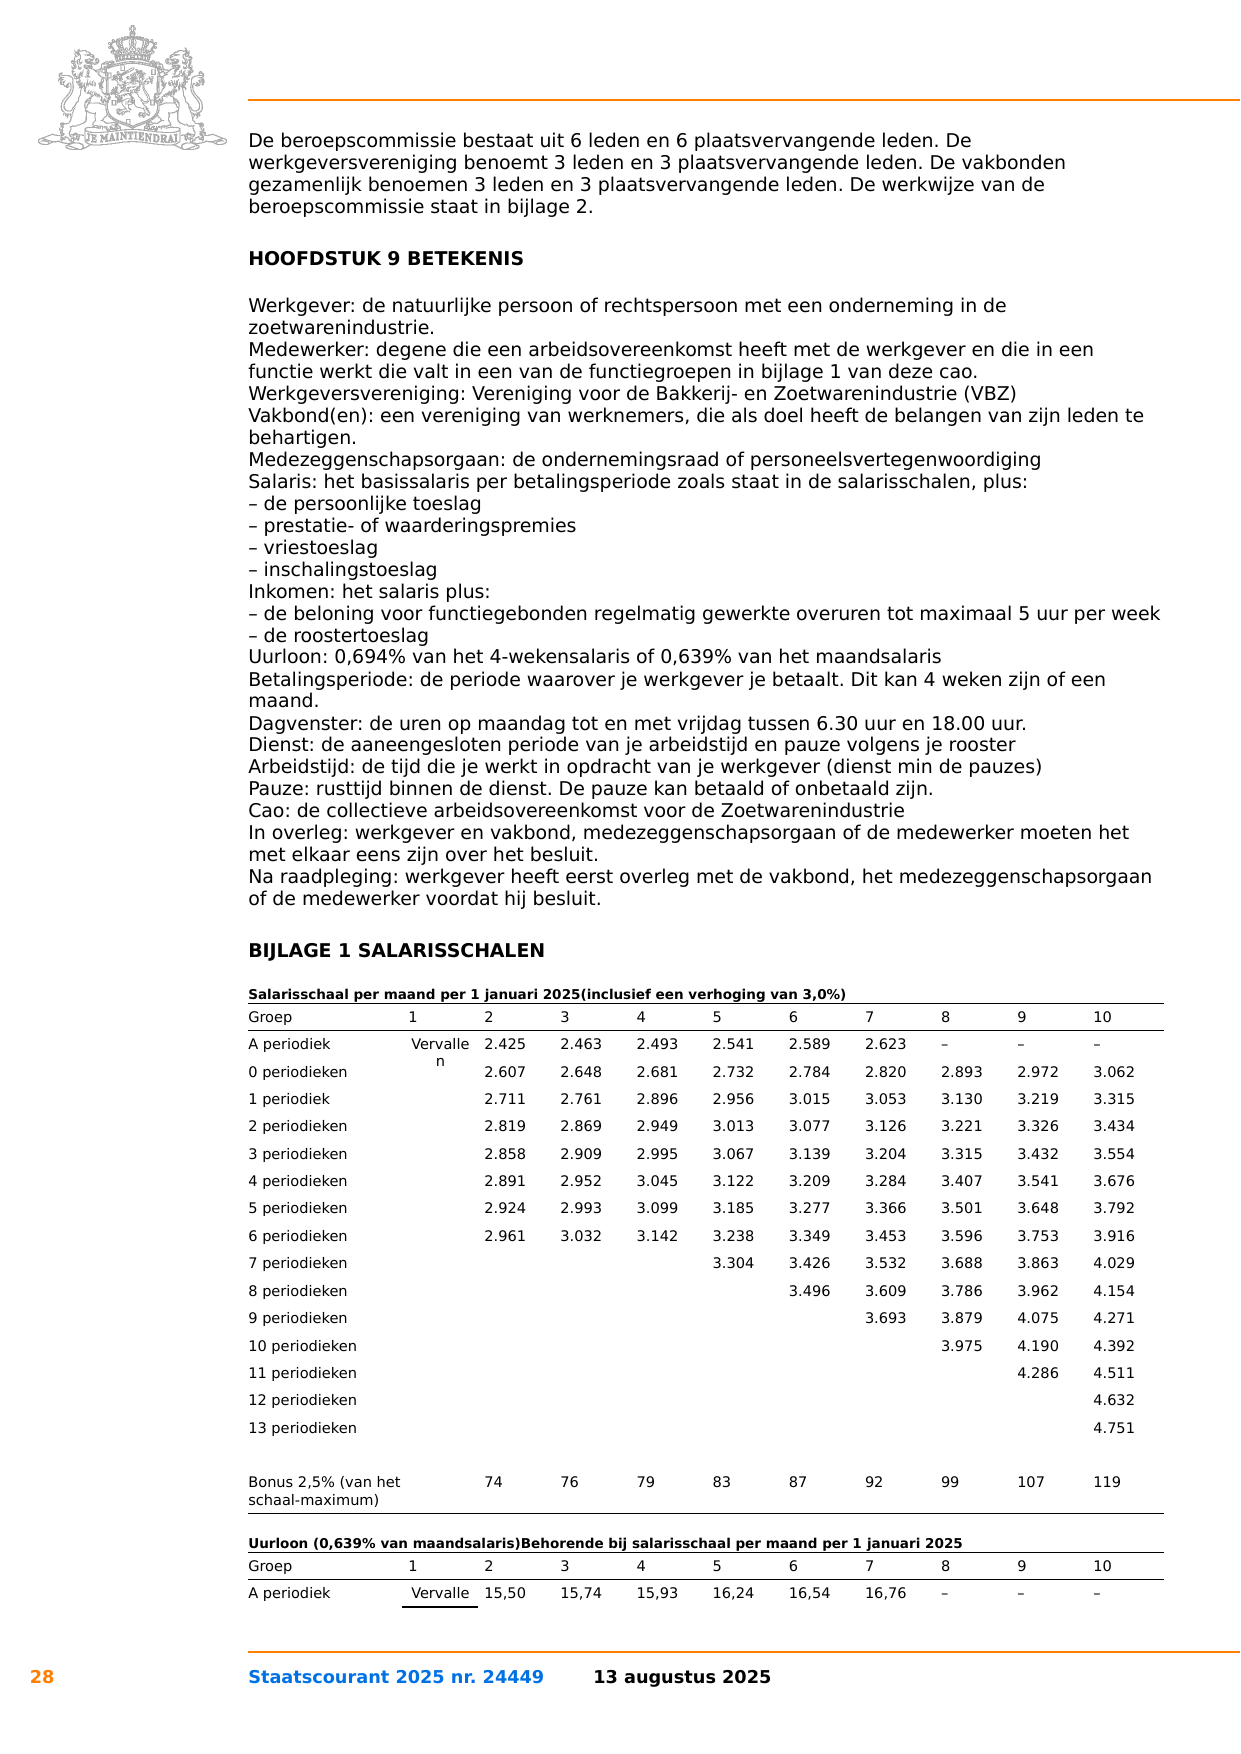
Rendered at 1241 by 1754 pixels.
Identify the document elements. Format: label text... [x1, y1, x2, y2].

table_cell 3.221 [935, 1113, 1011, 1140]
table_cell 2.952 [554, 1167, 630, 1195]
table_cell 3.013 [707, 1113, 783, 1140]
table_cell 3.142 [630, 1222, 707, 1249]
table_cell [783, 1414, 859, 1441]
table_cell 3.130 [935, 1085, 1011, 1112]
table_cell 3.648 [1011, 1195, 1087, 1222]
table_cell 12 periodieken [248, 1386, 402, 1414]
text Medezeggenschapsorgaan: de ondernemingsraad of personeelsvertegenwoordiging [248, 449, 1163, 471]
text Cao: de collectieve arbeidsovereenkomst voor de Zoetwarenindustrie [248, 800, 1163, 822]
table_cell [859, 1414, 935, 1441]
table_cell 7 periodieken [248, 1250, 402, 1277]
table_cell 9 [1011, 1004, 1087, 1030]
table_cell 3.786 [935, 1277, 1011, 1304]
table_cell 3.315 [1087, 1085, 1163, 1112]
table_cell 2.425 [478, 1031, 554, 1058]
table_cell 3.053 [859, 1085, 935, 1112]
text In overleg: werkgever en vakbond, medezeggenschapsorgaan of de medewerker moeten het met elkaar eens zijn over het besluit. [248, 822, 1163, 866]
table_cell 5 [707, 1004, 783, 1030]
table_cell [1011, 1386, 1087, 1414]
table_cell 2.949 [630, 1113, 707, 1140]
table_cell – [935, 1031, 1011, 1058]
table_cell 8 periodieken [248, 1277, 402, 1304]
table_cell 2.681 [630, 1058, 707, 1085]
table_cell [478, 1359, 554, 1386]
table_cell 2.995 [630, 1140, 707, 1167]
table_cell 3.407 [935, 1167, 1011, 1195]
table_cell 2.909 [554, 1140, 630, 1167]
table_cell 4.751 [1087, 1414, 1163, 1441]
table_cell 2 [478, 1553, 554, 1579]
table_cell [478, 1386, 554, 1414]
table_cell Vervallen [402, 1031, 478, 1513]
table_cell 119 [1087, 1469, 1163, 1513]
table_header Uurloon (0,639% van maandsalaris)Behorende bij salarisschaal per maand per 1 januari 2025 [248, 1536, 1163, 1552]
table_header Salarisschaal per maand per 1 januari 2025(inclusief een verhoging van 3,0%) [248, 987, 1163, 1003]
text Pauze: rusttijd binnen de dienst. De pauze kan betaald of onbetaald zijn. [248, 778, 1163, 800]
table_cell 15,93 [630, 1580, 707, 1606]
table_cell Vervalle [402, 1580, 478, 1606]
table_cell 2.732 [707, 1058, 783, 1085]
text Dagvenster: de uren op maandag tot en met vrijdag tussen 6.30 uur en 18.00 uur. [248, 712, 1163, 734]
table_cell 3.062 [1087, 1058, 1163, 1085]
table_cell 87 [783, 1469, 859, 1513]
text Na raadpleging: werkgever heeft eerst overleg met de vakbond, het medezeggenschapsorgaan of de medewerker voordat hij besluit. [248, 866, 1163, 910]
text Medewerker: degene die een arbeidsovereenkomst heeft met de werkgever en die in een functie werkt die valt in een van de functiegroepen in bijlage 1 van deze cao. [248, 339, 1163, 383]
table_cell 3.693 [859, 1304, 935, 1332]
table_cell [707, 1304, 783, 1332]
table_cell [935, 1441, 1011, 1469]
table_cell [554, 1277, 630, 1304]
table_cell 6 periodieken [248, 1222, 402, 1249]
table_cell 2.896 [630, 1085, 707, 1112]
table_cell [707, 1386, 783, 1414]
table_cell 3.139 [783, 1140, 859, 1167]
text – de persoonlijke toeslag [248, 493, 1163, 514]
table_cell 3.126 [859, 1113, 935, 1140]
table_cell 76 [554, 1469, 630, 1513]
table_cell [707, 1277, 783, 1304]
subtitle HOOFDSTUK 9 BETEKENIS [248, 248, 1163, 270]
table_cell 3.792 [1087, 1195, 1163, 1222]
table_cell 3.916 [1087, 1222, 1163, 1249]
text – de beloning voor functiegebonden regelmatig gewerkte overuren tot maximaal 5 uur per week [248, 602, 1163, 624]
table_cell 3.077 [783, 1113, 859, 1140]
table_cell 4.154 [1087, 1277, 1163, 1304]
table_cell 3.879 [935, 1304, 1011, 1332]
table_cell 9 periodieken [248, 1304, 402, 1332]
text – inschalingstoeslag [248, 558, 1163, 581]
table_cell 8 [935, 1553, 1011, 1579]
table_cell [707, 1332, 783, 1359]
table_cell 15,74 [554, 1580, 630, 1606]
table_cell A periodiek [248, 1031, 402, 1058]
table_cell [478, 1304, 554, 1332]
table_cell 3.532 [859, 1250, 935, 1277]
table_cell [630, 1441, 707, 1469]
table_cell 2.711 [478, 1085, 554, 1112]
table_cell 4.271 [1087, 1304, 1163, 1332]
table_cell 3.863 [1011, 1250, 1087, 1277]
table_cell [935, 1359, 1011, 1386]
text Vakbond(en): een vereniging van werknemers, die als doel heeft de belangen van zijn leden te behartigen. [248, 405, 1163, 449]
table_cell 2.493 [630, 1031, 707, 1058]
table_cell 2.924 [478, 1195, 554, 1222]
text – prestatie- of waarderingspremies [248, 514, 1163, 537]
table_cell 4 [630, 1004, 707, 1030]
table_cell 3.099 [630, 1195, 707, 1222]
table_cell 3.015 [783, 1085, 859, 1112]
table_cell [554, 1332, 630, 1359]
table_cell 3.688 [935, 1250, 1011, 1277]
table_cell [1087, 1441, 1163, 1469]
table_cell [478, 1414, 554, 1441]
table_cell 3.426 [783, 1250, 859, 1277]
table_cell 2 periodieken [248, 1113, 402, 1140]
table_cell 74 [478, 1469, 554, 1513]
table_cell 3.453 [859, 1222, 935, 1249]
table_cell 2.541 [707, 1031, 783, 1058]
table_cell 2.820 [859, 1058, 935, 1085]
table_cell [478, 1332, 554, 1359]
table_cell [248, 1441, 402, 1469]
table_cell 2.607 [478, 1058, 554, 1085]
table_cell 3.349 [783, 1222, 859, 1249]
table_cell – [1011, 1031, 1087, 1058]
table_cell [935, 1414, 1011, 1441]
table_cell 3.284 [859, 1167, 935, 1195]
table_cell [554, 1359, 630, 1386]
table_cell [859, 1359, 935, 1386]
table_cell 15,50 [478, 1580, 554, 1606]
table_cell 3.277 [783, 1195, 859, 1222]
table_cell 3.219 [1011, 1085, 1087, 1112]
table_cell [554, 1414, 630, 1441]
table_cell 2.993 [554, 1195, 630, 1222]
table_cell [554, 1386, 630, 1414]
table_cell 3.432 [1011, 1140, 1087, 1167]
table_cell [783, 1304, 859, 1332]
table_cell 3.204 [859, 1140, 935, 1167]
table_cell [554, 1304, 630, 1332]
table_cell 2.819 [478, 1113, 554, 1140]
table_cell [1011, 1414, 1087, 1441]
table_cell [630, 1359, 707, 1386]
table_cell [630, 1304, 707, 1332]
text Werkgever: de natuurlijke persoon of rechtspersoon met een onderneming in de zoetwarenindustrie. [248, 295, 1163, 339]
text Werkgeversvereniging: Vereniging voor de Bakkerij- en Zoetwarenindustrie (VBZ) [248, 383, 1163, 405]
table_cell 107 [1011, 1469, 1087, 1513]
table_cell 0 periodieken [248, 1058, 402, 1085]
table_cell – [1011, 1580, 1087, 1606]
table_cell 3.185 [707, 1195, 783, 1222]
table_cell 7 [859, 1004, 935, 1030]
text – vriestoeslag [248, 537, 1163, 558]
table_cell 3.962 [1011, 1277, 1087, 1304]
table_cell [783, 1359, 859, 1386]
table_cell [859, 1386, 935, 1414]
table_cell 3.304 [707, 1250, 783, 1277]
table_cell 3.596 [935, 1222, 1011, 1249]
table_cell [783, 1332, 859, 1359]
table_cell 3.122 [707, 1167, 783, 1195]
table_cell [859, 1332, 935, 1359]
table_cell 4 [630, 1553, 707, 1579]
table_cell 2.956 [707, 1085, 783, 1112]
table_cell 5 [707, 1553, 783, 1579]
table_cell 2.869 [554, 1113, 630, 1140]
table_cell 3 periodieken [248, 1140, 402, 1167]
table_cell 1 periodiek [248, 1085, 402, 1112]
table_cell Groep [248, 1004, 402, 1030]
table_cell [707, 1441, 783, 1469]
text Dienst: de aaneengesloten periode van je arbeidstijd en pauze volgens je rooster [248, 734, 1163, 756]
table_cell – [1087, 1580, 1163, 1606]
text Uurloon: 0,694% van het 4-wekensalaris of 0,639% van het maandsalaris [248, 646, 1163, 668]
table_cell Bonus 2,5% (van het schaal-maximum) [248, 1469, 402, 1513]
table_cell 3.676 [1087, 1167, 1163, 1195]
table_cell [478, 1250, 554, 1277]
table_cell 3.541 [1011, 1167, 1087, 1195]
table_cell [707, 1359, 783, 1386]
table_cell 11 periodieken [248, 1359, 402, 1386]
table_cell 3.315 [935, 1140, 1011, 1167]
text Betalingsperiode: de periode waarover je werkgever je betaalt. Dit kan 4 weken zijn of een maand. [248, 668, 1163, 712]
table_cell 6 [783, 1553, 859, 1579]
table_cell [630, 1277, 707, 1304]
table_cell 13 periodieken [248, 1414, 402, 1441]
table_cell 4 periodieken [248, 1167, 402, 1195]
table_cell 3.609 [859, 1277, 935, 1304]
table_cell 1 [402, 1553, 478, 1579]
table_cell [707, 1414, 783, 1441]
table_cell 3.975 [935, 1332, 1011, 1359]
table_cell 3.067 [707, 1140, 783, 1167]
table_cell 3 [554, 1553, 630, 1579]
table_cell 9 [1011, 1553, 1087, 1579]
table_cell 4.190 [1011, 1332, 1087, 1359]
table_cell 3 [554, 1004, 630, 1030]
table_cell – [935, 1580, 1011, 1606]
table_cell 99 [935, 1469, 1011, 1513]
table_cell [554, 1250, 630, 1277]
table_cell [859, 1441, 935, 1469]
table_cell 4.029 [1087, 1250, 1163, 1277]
table_cell 2.761 [554, 1085, 630, 1112]
text Inkomen: het salaris plus: [248, 581, 1163, 602]
table_cell 3.434 [1087, 1113, 1163, 1140]
table_cell 4.632 [1087, 1386, 1163, 1414]
table_cell – [1087, 1031, 1163, 1058]
table_cell 2.589 [783, 1031, 859, 1058]
table_cell [630, 1250, 707, 1277]
table_cell [630, 1386, 707, 1414]
table_cell A periodiek [248, 1580, 402, 1606]
table_cell [630, 1414, 707, 1441]
table_cell 2.858 [478, 1140, 554, 1167]
table_cell 3.032 [554, 1222, 630, 1249]
table_cell 3.496 [783, 1277, 859, 1304]
table_cell [478, 1441, 554, 1469]
table_cell 92 [859, 1469, 935, 1513]
table_cell 4.392 [1087, 1332, 1163, 1359]
table_cell 2.961 [478, 1222, 554, 1249]
table_cell [1011, 1441, 1087, 1469]
picture [38, 25, 227, 150]
table_cell 79 [630, 1469, 707, 1513]
table_cell 3.366 [859, 1195, 935, 1222]
table_cell 2.893 [935, 1058, 1011, 1085]
table_cell 4.075 [1011, 1304, 1087, 1332]
table_cell 83 [707, 1469, 783, 1513]
table_cell 3.554 [1087, 1140, 1163, 1167]
table_cell 2.784 [783, 1058, 859, 1085]
table_cell 8 [935, 1004, 1011, 1030]
table_cell [630, 1332, 707, 1359]
text Salaris: het basissalaris per betalingsperiode zoals staat in de salarisschalen, plus: [248, 471, 1163, 493]
table_cell 2.623 [859, 1031, 935, 1058]
table_cell 10 periodieken [248, 1332, 402, 1359]
table_cell 5 periodieken [248, 1195, 402, 1222]
text De beroepscommissie bestaat uit 6 leden en 6 plaatsvervangende leden. De werkgeversvereniging benoemt 3 leden en 3 plaatsvervangende leden. De vakbonden gezamenlijk benoemen 3 leden en 3 plaatsvervangende leden. De werkwijze van de beroepscommissie staat in bijlage 2. [248, 130, 1163, 218]
table_cell 2.648 [554, 1058, 630, 1085]
table_cell 16,76 [859, 1580, 935, 1606]
table_cell [478, 1277, 554, 1304]
table_cell 6 [783, 1004, 859, 1030]
table_cell [783, 1441, 859, 1469]
table_cell 7 [859, 1553, 935, 1579]
table_cell 16,54 [783, 1580, 859, 1606]
subtitle BIJLAGE 1 SALARISSCHALEN [248, 940, 1163, 962]
table_cell 3.501 [935, 1195, 1011, 1222]
table_cell 2.463 [554, 1031, 630, 1058]
table_cell 3.045 [630, 1167, 707, 1195]
table_cell 1 [402, 1004, 478, 1030]
table_cell 3.326 [1011, 1113, 1087, 1140]
table_cell 3.209 [783, 1167, 859, 1195]
table_cell 3.753 [1011, 1222, 1087, 1249]
text Arbeidstijd: de tijd die je werkt in opdracht van je werkgever (dienst min de pauzes) [248, 756, 1163, 778]
table_cell Groep [248, 1553, 402, 1579]
table_cell 2 [478, 1004, 554, 1030]
table_cell [935, 1386, 1011, 1414]
table_cell 10 [1087, 1553, 1163, 1579]
table_cell 4.286 [1011, 1359, 1087, 1386]
text – de roostertoeslag [248, 624, 1163, 646]
table_cell 2.972 [1011, 1058, 1087, 1085]
table_cell [554, 1441, 630, 1469]
table_cell [783, 1386, 859, 1414]
table_cell 2.891 [478, 1167, 554, 1195]
table_cell 3.238 [707, 1222, 783, 1249]
table_cell 16,24 [707, 1580, 783, 1606]
table_cell 4.511 [1087, 1359, 1163, 1386]
table_cell 10 [1087, 1004, 1163, 1030]
